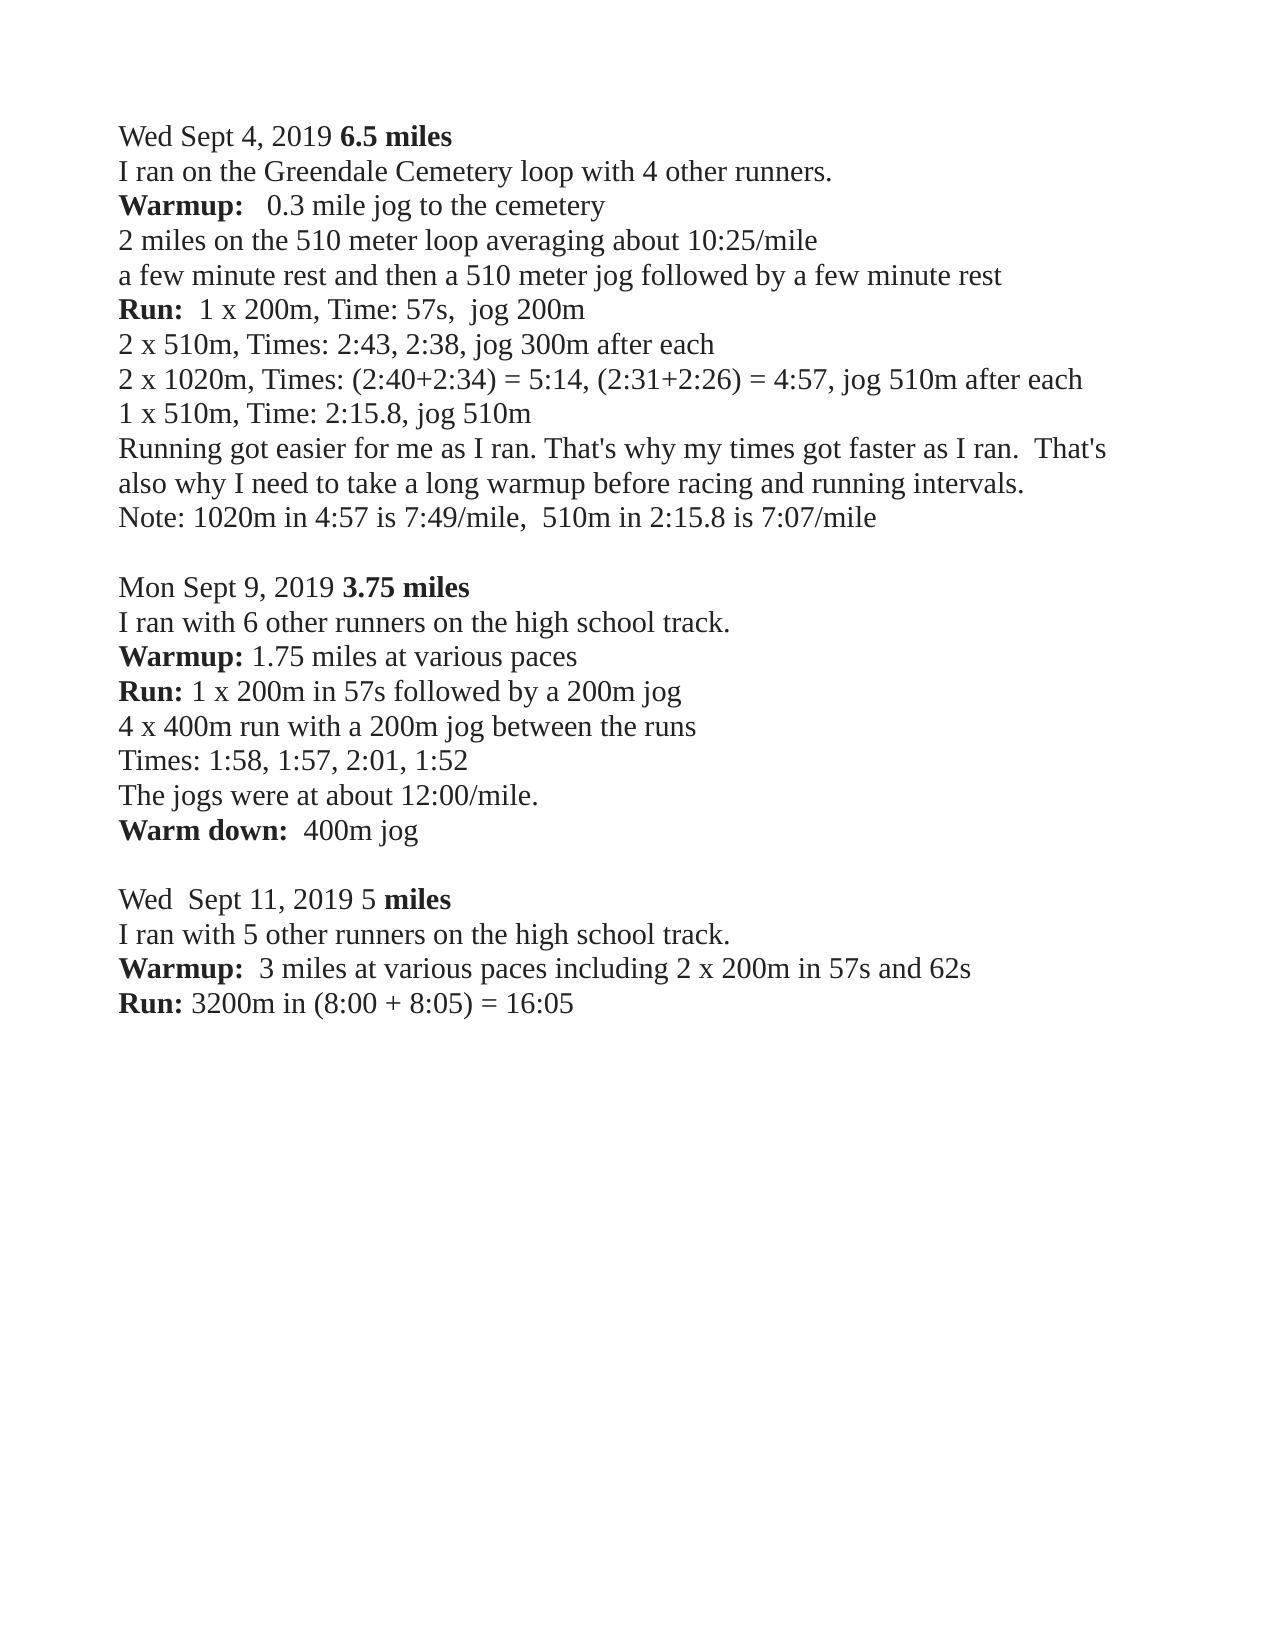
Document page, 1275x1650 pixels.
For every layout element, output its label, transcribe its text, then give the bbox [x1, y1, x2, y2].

text I ran with 6 other runners on the high school track. [118, 604, 1161, 638]
text Running got easier for me as I ran. That's why my times got faster as I ran. That's also why I need to take a long warmup before racing and running intervals. [118, 430, 1161, 500]
text 2 x 1020m, Times: (2:40+2:34) = 5:14, (2:31+2:26) = 4:57, jog 510m after each [118, 361, 1161, 396]
text Run: 1 x 200m, Time: 57s, jog 200m [118, 292, 1161, 326]
text 2 x 510m, Times: 2:43, 2:38, jog 300m after each [118, 326, 1161, 361]
text Run: 3200m in (8:00 + 8:05) = 16:05 [118, 985, 1161, 1020]
text 1 x 510m, Time: 2:15.8, jog 510m [118, 396, 1161, 430]
text Wed Sept 11, 2019 5 miles [118, 881, 1161, 916]
text I ran on the Greendale Cemetery loop with 4 other runners. [118, 153, 1161, 187]
text Mon Sept 9, 2019 3.75 miles [118, 569, 1161, 604]
text Note: 1020m in 4:57 is 7:49/mile, 510m in 2:15.8 is 7:07/mile [118, 500, 1161, 534]
text The jogs were at about 12:00/mile. [118, 777, 1161, 812]
text Wed Sept 4, 2019 6.5 miles [118, 118, 1161, 153]
text Run: 1 x 200m in 57s followed by a 200m jog [118, 673, 1161, 708]
text a few minute rest and then a 510 meter jog followed by a few minute rest [118, 257, 1161, 292]
text I ran with 5 other runners on the high school track. [118, 916, 1161, 951]
text 4 x 400m run with a 200m jog between the runs [118, 708, 1161, 742]
text Warmup: 1.75 miles at various paces [118, 638, 1161, 673]
text Warmup: 3 miles at various paces including 2 x 200m in 57s and 62s [118, 951, 1161, 985]
text Warmup: 0.3 mile jog to the cemetery [118, 187, 1161, 222]
text 2 miles on the 510 meter loop averaging about 10:25/mile [118, 222, 1161, 257]
text Times: 1:58, 1:57, 2:01, 1:52 [118, 742, 1161, 777]
text Warm down: 400m jog [118, 812, 1161, 847]
